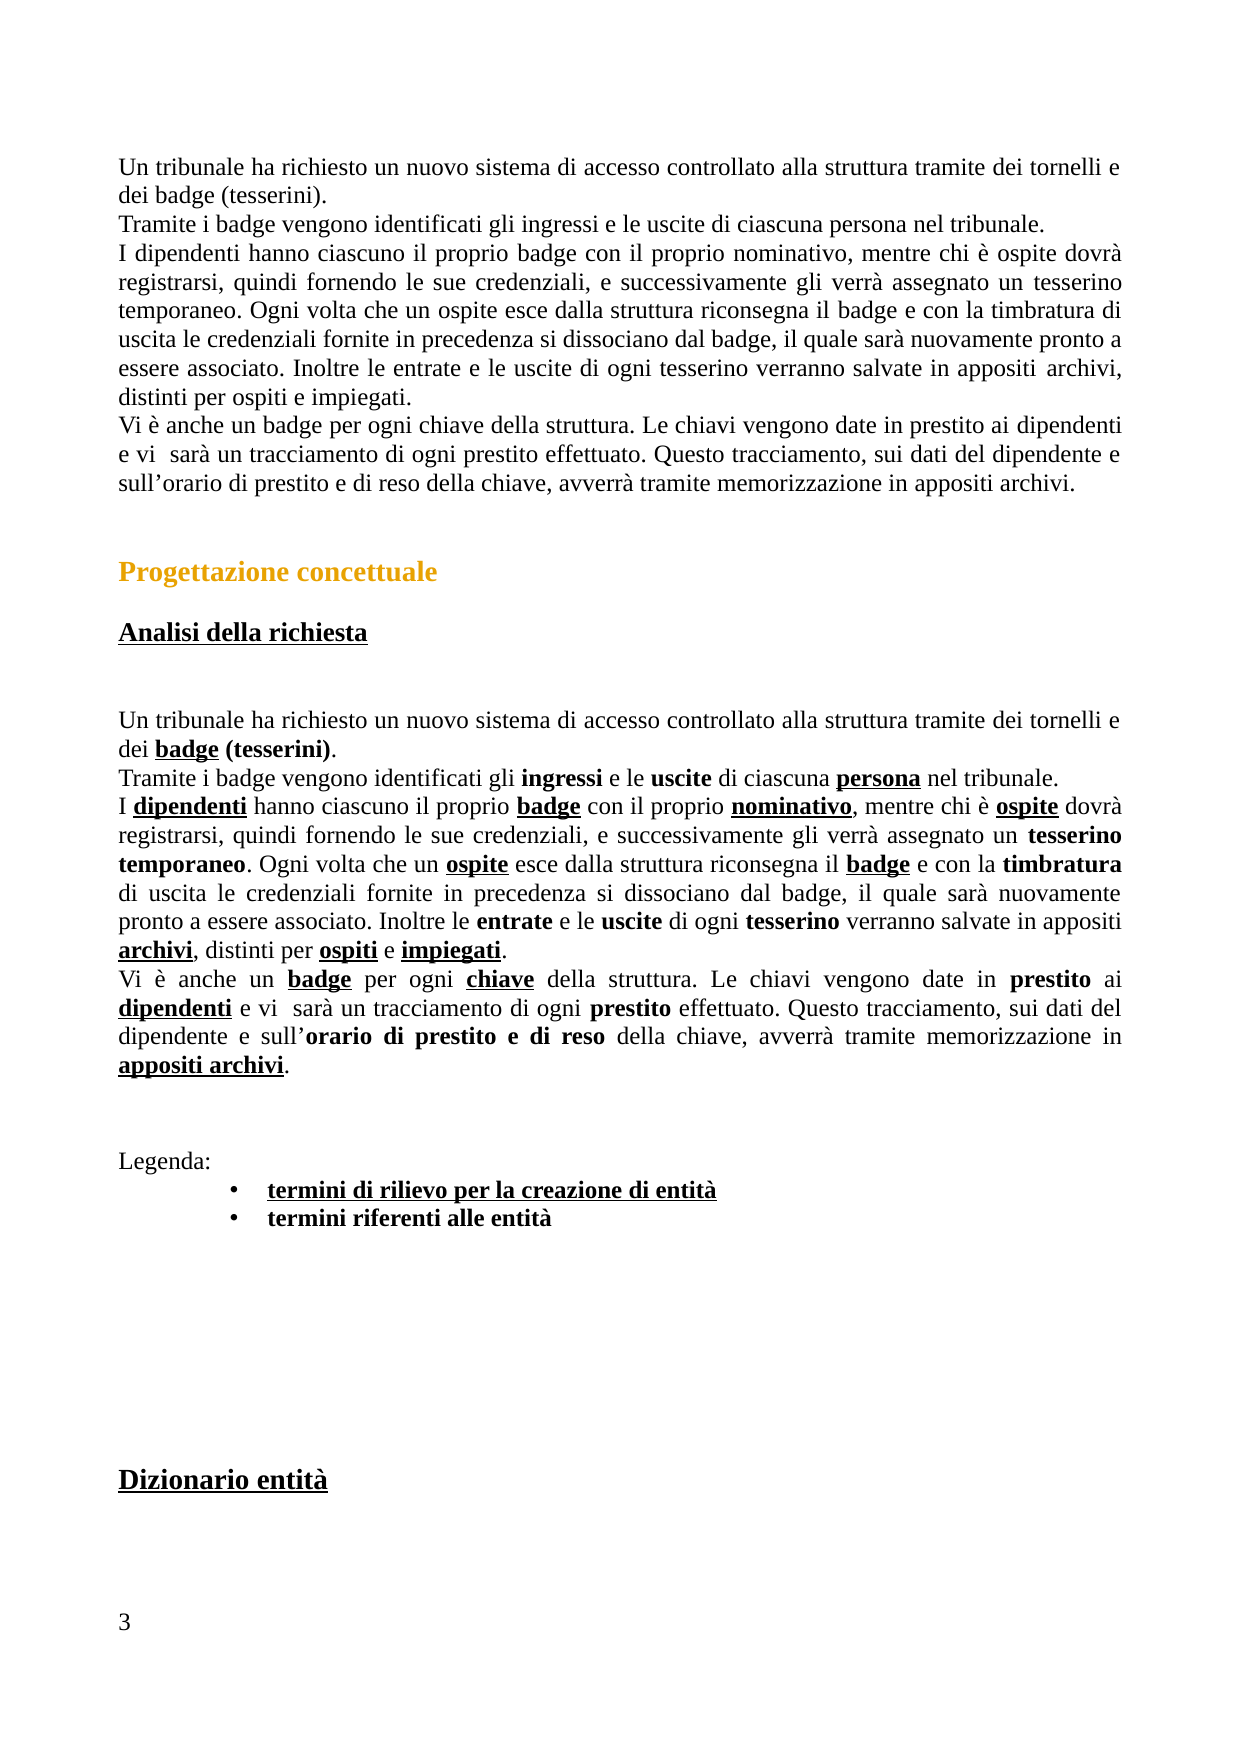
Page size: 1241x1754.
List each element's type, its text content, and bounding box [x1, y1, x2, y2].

text Legenda: [118, 1146, 1122, 1175]
text Dizionario entità [118, 1462, 1122, 1496]
text Un tribunale ha richiesto un nuovo sistema di accesso controllato alla struttura tramite dei tornelli e dei badge (tesserini). [118, 152, 1122, 209]
text Un tribunale ha richiesto un nuovo sistema di accesso controllato alla struttura tramite dei tornelli e dei badge (tesserini). [118, 705, 1122, 763]
text Tramite i badge vengono identificati gli ingressi e le uscite di ciascuna persona nel tribunale. [118, 763, 1122, 791]
text I dipendenti hanno ciascuno il proprio badge con il proprio nominativo, mentre chi è ospite dovrà registrarsi, quindi fornendo le sue credenziali, e successivamente gli verrà assegnato un tesserino temporaneo. Ogni volta che un ospite esce dalla struttura riconsegna il badge e con la timbratura di uscita le credenziali fornite in precedenza si dissociano dal badge, il quale sarà nuovamente pronto a essere associato. Inoltre le entrate e le uscite di ogni tesserino verranno salvate in appositi archivi, distinti per ospiti e impiegati. [118, 791, 1122, 964]
text Vi è anche un badge per ogni chiave della struttura. Le chiavi vengono date in prestito ai dipendenti e vi sarà un tracciamento di ogni prestito effettuato. Questo tracciamento, sui dati del dipendente e sull’orario di prestito e di reso della chiave, avverrà tramite memorizzazione in appositi archivi. [118, 964, 1122, 1079]
text I dipendenti hanno ciascuno il proprio badge con il proprio nominativo, mentre chi è ospite dovrà registrarsi, quindi fornendo le sue credenziali, e successivamente gli verrà assegnato un tesserino temporaneo. Ogni volta che un ospite esce dalla struttura riconsegna il badge e con la timbratura di uscita le credenziali fornite in precedenza si dissociano dal badge, il quale sarà nuovamente pronto a essere associato. Inoltre le entrate e le uscite di ogni tesserino verranno salvate in appositi archivi, distinti per ospiti e impiegati. [118, 238, 1122, 410]
text Analisi della richiesta [118, 616, 1122, 648]
text Vi è anche un badge per ogni chiave della struttura. Le chiavi vengono date in prestito ai dipendenti e vi sarà un tracciamento di ogni prestito effettuato. Questo tracciamento, sui dati del dipendente e sull’orario di prestito e di reso della chiave, avverrà tramite memorizzazione in appositi archivi. [118, 410, 1122, 497]
list termini riferenti alle entità [229, 1203, 1122, 1232]
text Tramite i badge vengono identificati gli ingressi e le uscite di ciascuna persona nel tribunale. [118, 209, 1122, 238]
list termini di rilievo per la creazione di entità [229, 1175, 1122, 1203]
text Progettazione concettuale [118, 554, 1122, 588]
